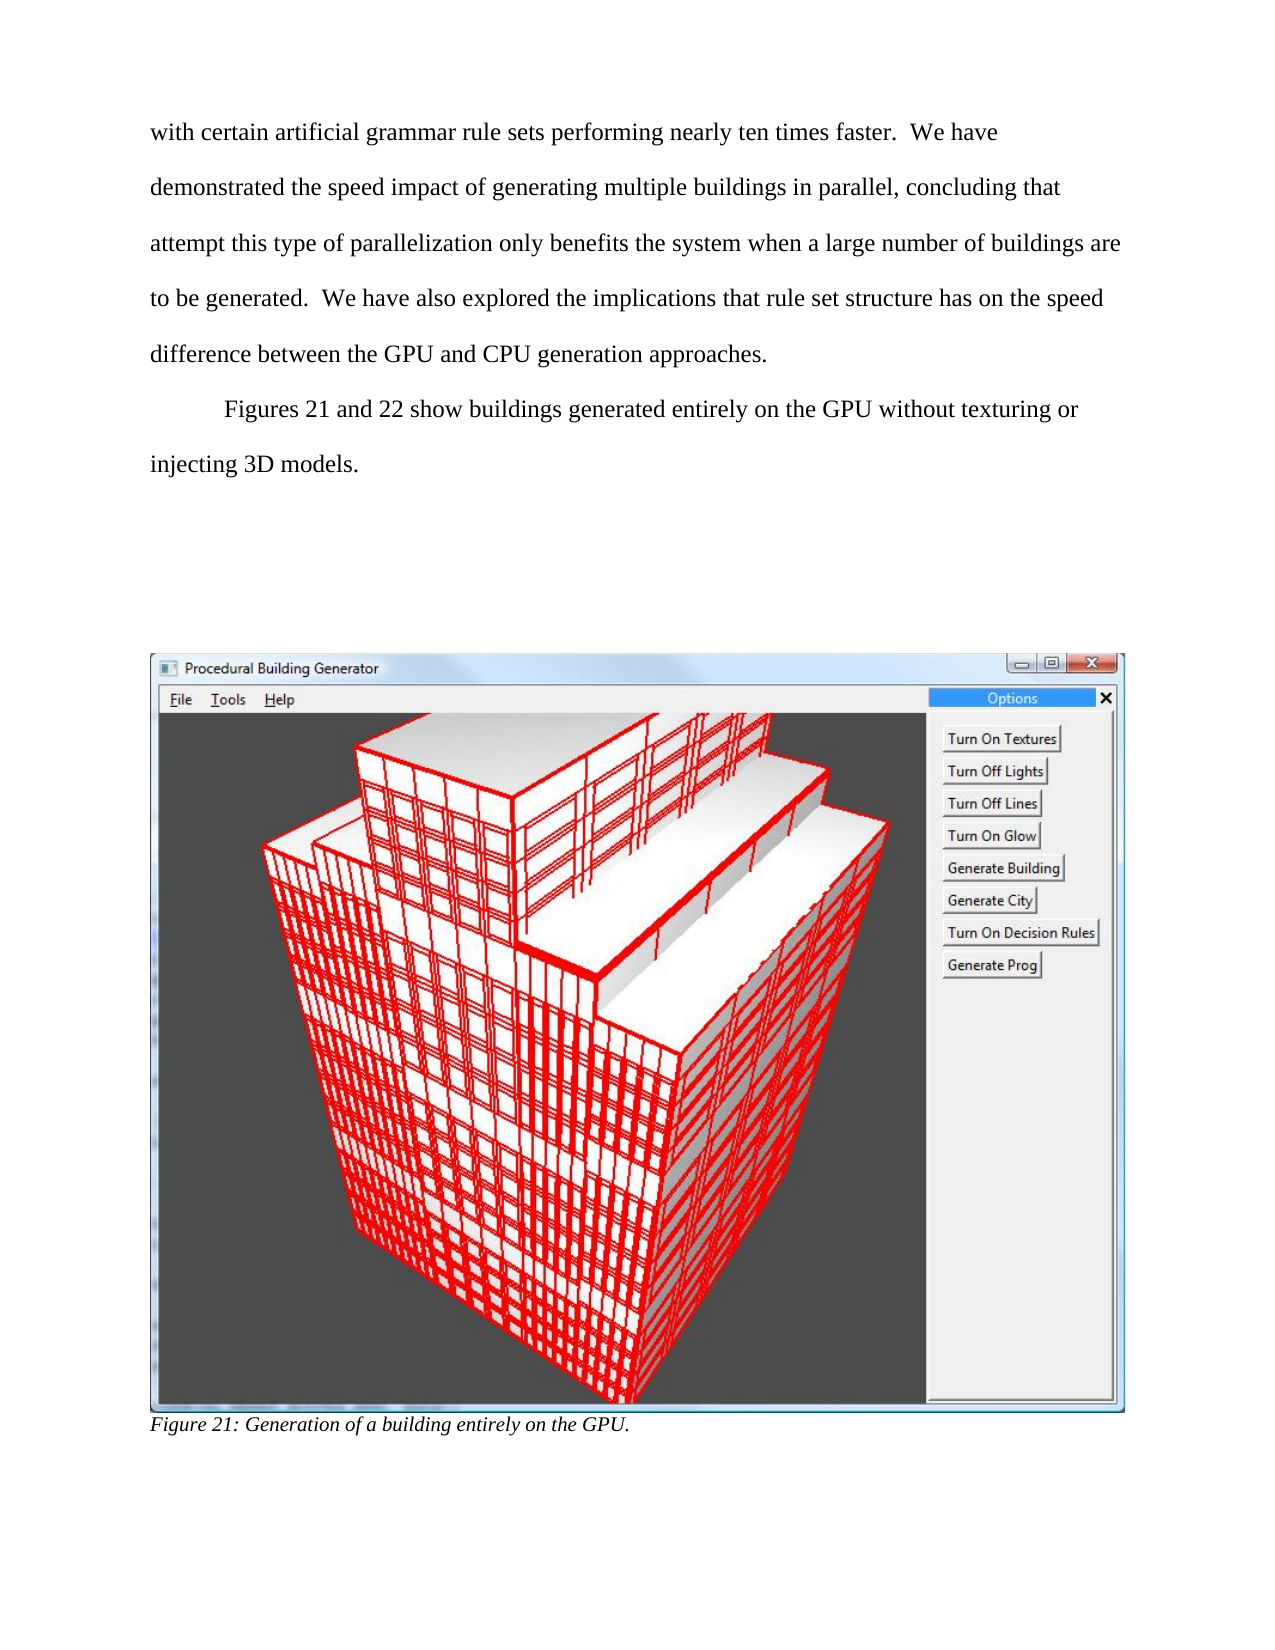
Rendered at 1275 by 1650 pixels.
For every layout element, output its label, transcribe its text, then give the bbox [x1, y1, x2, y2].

text with certain artificial grammar rule sets performing nearly ten times faster. We have demonstrated the speed impact of generating multiple buildings in parallel, concluding that attempt this type of parallelization only benefits the system when a large number of buildings are to be generated. We have also explored the implications that rule set structure has on the speed difference between the GPU and CPU generation approaches. [150, 118, 1125, 367]
picture [150, 653, 1126, 1413]
text Figure 21: Generation of a building entirely on the GPU. [150, 1413, 1125, 1436]
text Figures 21 and 22 show buildings generated entirely on the GPU without texturing or injecting 3D models. [150, 395, 1125, 478]
